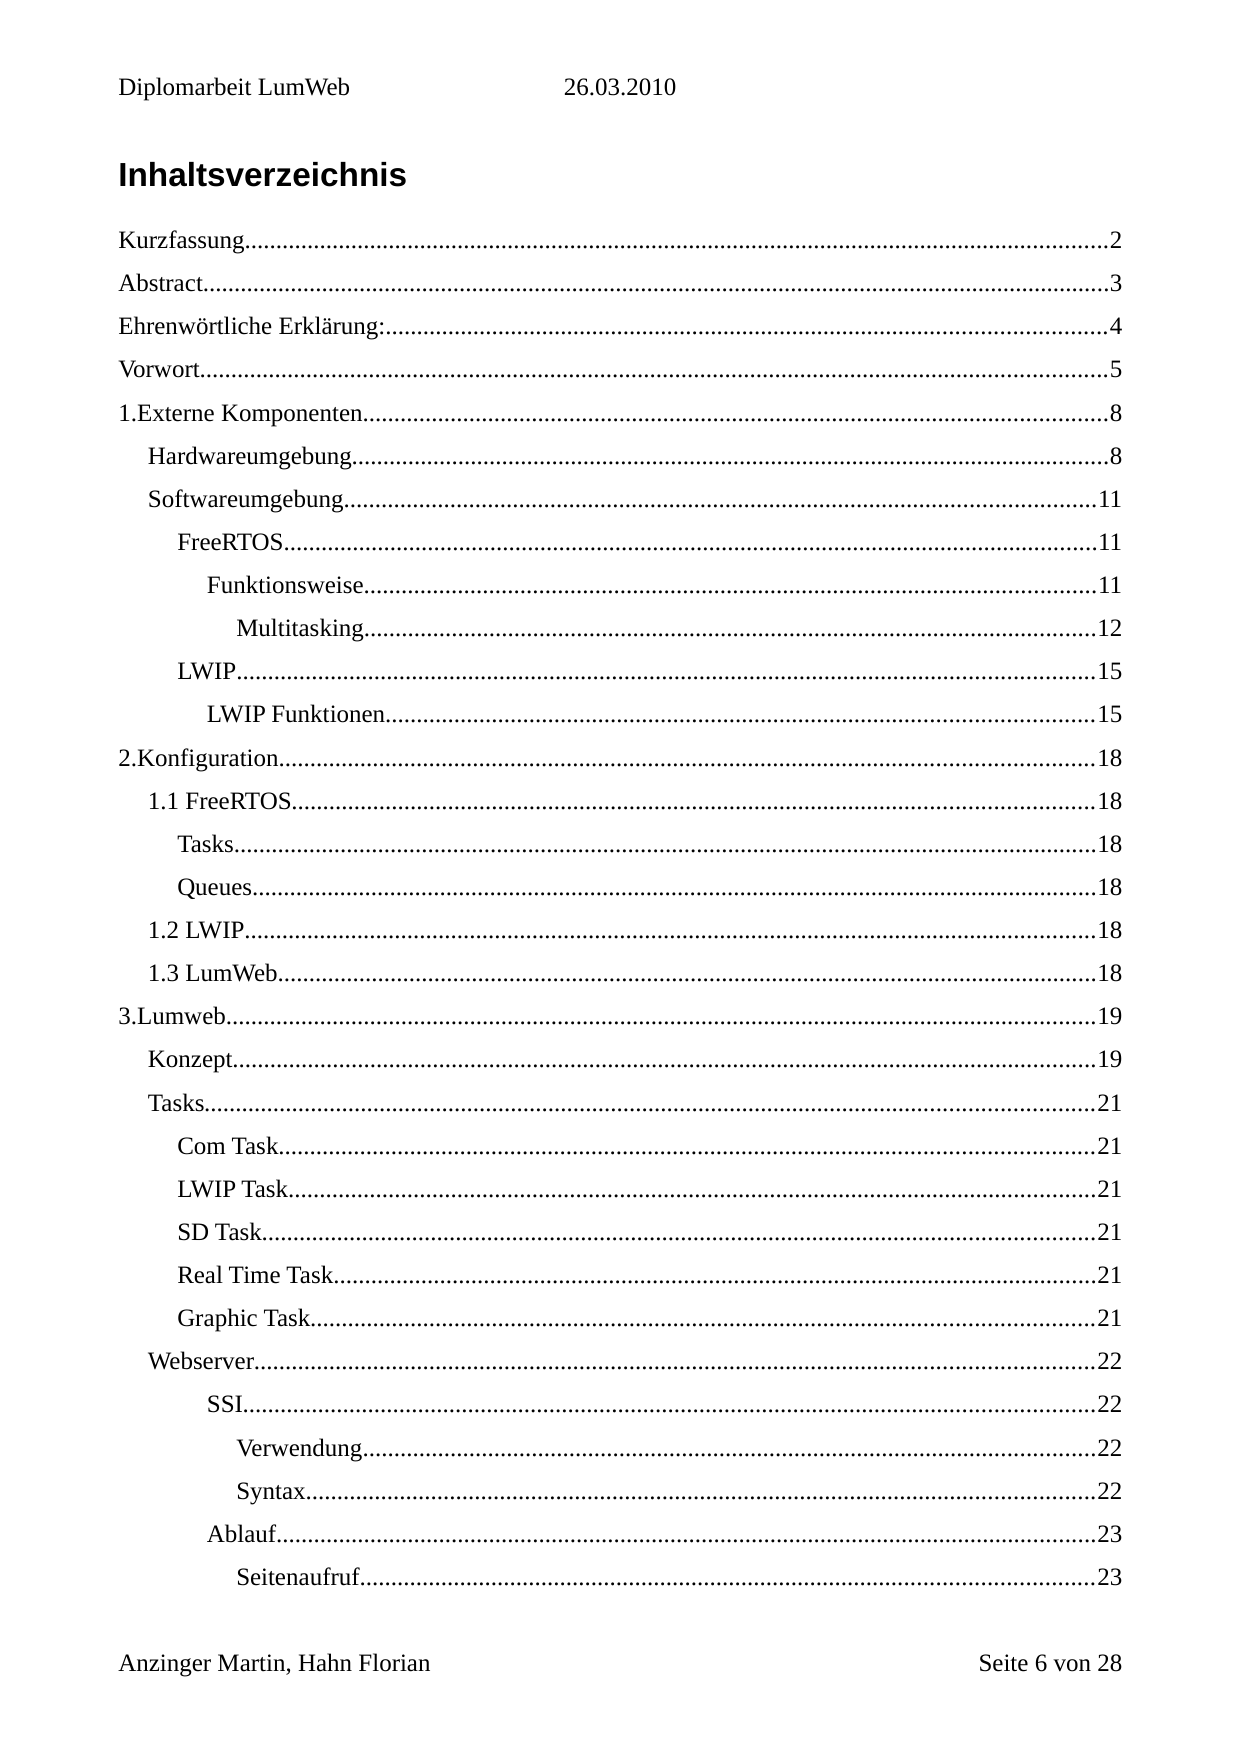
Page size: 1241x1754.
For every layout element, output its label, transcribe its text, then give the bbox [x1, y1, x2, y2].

text Tasks 21 [148, 1088, 1122, 1116]
text Ehrenwörtliche Erklärung: 4 [118, 311, 1122, 340]
text Seitenaufruf 23 [236, 1562, 1122, 1591]
text 1.Externe Komponenten 8 [118, 398, 1122, 426]
text Hardwareumgebung 8 [148, 441, 1122, 469]
text Tasks 18 [177, 829, 1122, 858]
text Queues 18 [177, 872, 1122, 901]
text Vorwort 5 [118, 354, 1122, 383]
text Kurzfassung 2 [118, 225, 1122, 254]
text 1.3 LumWeb 18 [148, 958, 1122, 987]
text Softwareumgebung 11 [148, 484, 1122, 513]
text SSI 22 [207, 1389, 1122, 1418]
text 1.2 LWIP 18 [148, 915, 1122, 944]
text Multitasking 12 [236, 613, 1122, 642]
text Ablauf 23 [207, 1519, 1122, 1548]
text Verwendung 22 [236, 1433, 1122, 1461]
text LWIP Task 21 [177, 1174, 1122, 1203]
text FreeRTOS 11 [177, 527, 1122, 556]
text Real Time Task 21 [177, 1260, 1122, 1289]
text Abstract 3 [118, 268, 1122, 297]
text LWIP Funktionen 15 [207, 699, 1122, 728]
text Konzept 19 [148, 1044, 1122, 1073]
text Funktionsweise 11 [207, 570, 1122, 599]
text 2.Konfiguration 18 [118, 743, 1122, 771]
text Webserver 22 [148, 1346, 1122, 1375]
text Com Task 21 [177, 1131, 1122, 1159]
text Graphic Task 21 [177, 1303, 1122, 1332]
text Syntax 22 [236, 1476, 1122, 1504]
text LWIP 15 [177, 656, 1122, 685]
text 3.Lumweb 19 [118, 1001, 1122, 1030]
subtitle Inhaltsverzeichnis [118, 155, 1122, 193]
text 1.1 FreeRTOS 18 [148, 786, 1122, 814]
text SD Task 21 [177, 1217, 1122, 1246]
